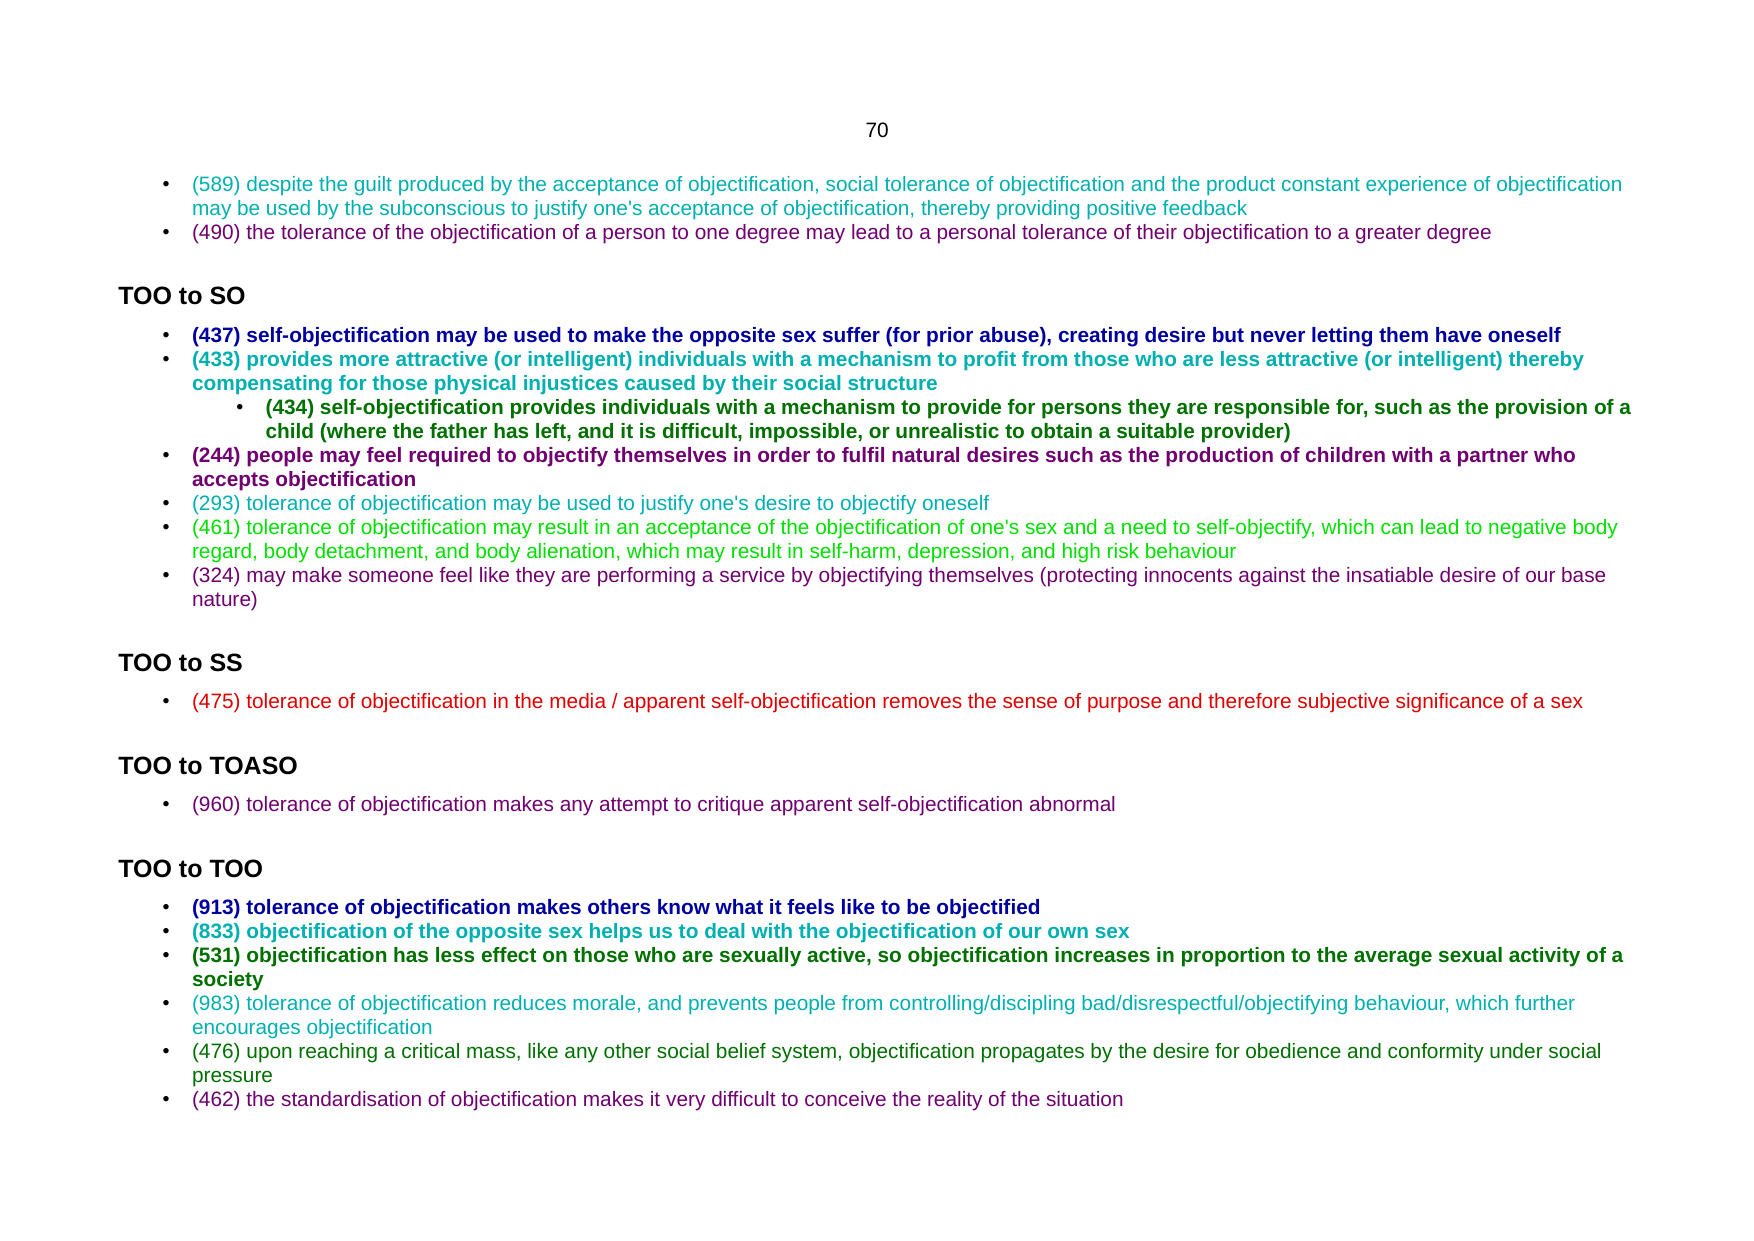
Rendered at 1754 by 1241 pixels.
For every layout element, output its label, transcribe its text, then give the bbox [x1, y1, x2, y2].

list (293) tolerance of objectification may be used to justify one's desire to objectify oneself [162, 491, 1636, 514]
list (960) tolerance of objectification makes any attempt to critique apparent self-objectification abnormal [162, 792, 1636, 816]
list (983) tolerance of objectification reduces morale, and prevents people from controlling/discipling bad/disrespectful/objectifying behaviour, which further encourages objectification [162, 991, 1636, 1039]
list (433) provides more attractive (or intelligent) individuals with a mechanism to profit from those who are less attractive (or intelligent) thereby compensating for those physical injustices caused by their social structure [162, 346, 1636, 394]
list (434) self-objectification provides individuals with a mechanism to provide for persons they are responsible for, such as the provision of a child (where the father has left, and it is difficult, impossible, or unrealistic to obtain a suitable provider) [236, 394, 1636, 442]
subtitle TOO to TOASO [118, 751, 1636, 780]
list (324) may make someone feel like they are performing a service by objectifying themselves (protecting innocents against the insatiable desire of our base nature) [162, 563, 1636, 611]
subtitle TOO to SO [118, 281, 1636, 310]
list (462) the standardisation of objectification makes it very difficult to conceive the reality of the situation [162, 1087, 1636, 1111]
list (476) upon reaching a critical mass, like any other social belief system, objectification propagates by the desire for obedience and conformity under social pressure [162, 1039, 1636, 1087]
list (244) people may feel required to objectify themselves in order to fulfil natural desires such as the production of children with a partner who accepts objectification [162, 442, 1636, 491]
subtitle TOO to SS [118, 648, 1636, 677]
list (913) tolerance of objectification makes others know what it feels like to be objectified [162, 895, 1636, 919]
list (437) self-objectification may be used to make the opposite sex suffer (for prior abuse), creating desire but never letting them have oneself [162, 322, 1636, 346]
subtitle TOO to TOO [118, 854, 1636, 882]
list (461) tolerance of objectification may result in an acceptance of the objectification of one's sex and a need to self-objectify, which can lead to negative body regard, body detachment, and body alienation, which may result in self-harm, depression, and high risk behaviour [162, 514, 1636, 563]
list (833) objectification of the opposite sex helps us to deal with the objectification of our own sex [162, 919, 1636, 943]
list (490) the tolerance of the objectification of a person to one degree may lead to a personal tolerance of their objectification to a greater degree [162, 219, 1636, 244]
list (589) despite the guilt produced by the acceptance of objectification, social tolerance of objectification and the product constant experience of objectification may be used by the subconscious to justify one's acceptance of objectification, thereby providing positive feedback [162, 172, 1636, 219]
list (531) objectification has less effect on those who are sexually active, so objectification increases in proportion to the average sexual activity of a society [162, 943, 1636, 991]
list (475) tolerance of objectification in the media / apparent self-objectification removes the sense of purpose and therefore subjective significance of a sex [162, 689, 1636, 713]
